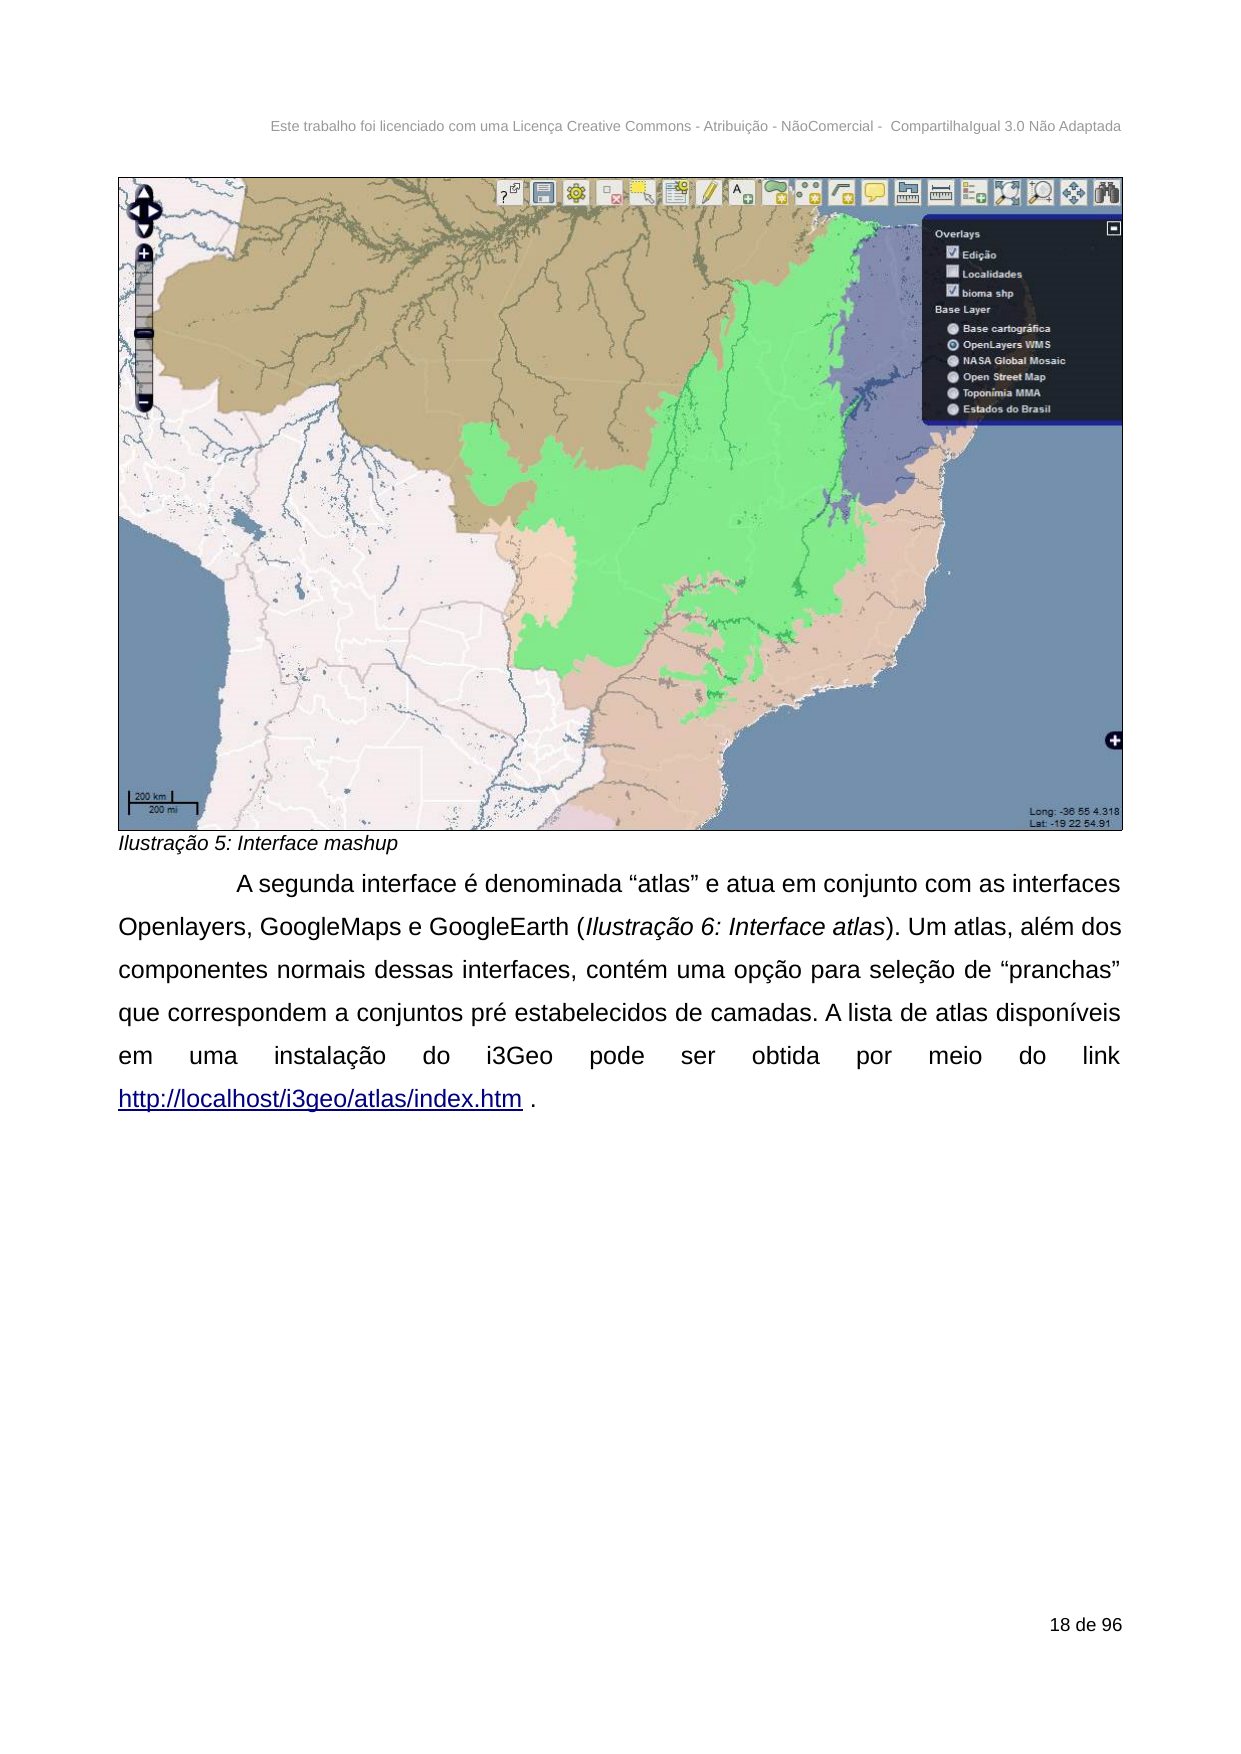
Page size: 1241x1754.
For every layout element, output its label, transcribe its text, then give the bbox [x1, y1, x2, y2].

text A segunda interface é denominada “atlas” e atua em conjunto com as interfaces Openlayers, GoogleMaps e GoogleEarth (Ilustração 6: Interface atlas). Um atlas, além dos componentes normais dessas interfaces, contém uma opção para seleção de “pranchas” que correspondem a conjuntos pré estabelecidos de camadas. A lista de atlas disponíveis em uma instalação do i3Geo pode ser obtida por meio do link http://localhost/i3geo/atlas/index.htm . [118, 854, 1122, 1113]
text [118, 164, 1122, 177]
picture [119, 178, 1122, 830]
text Ilustração 5: Interface mashup [118, 831, 1122, 854]
